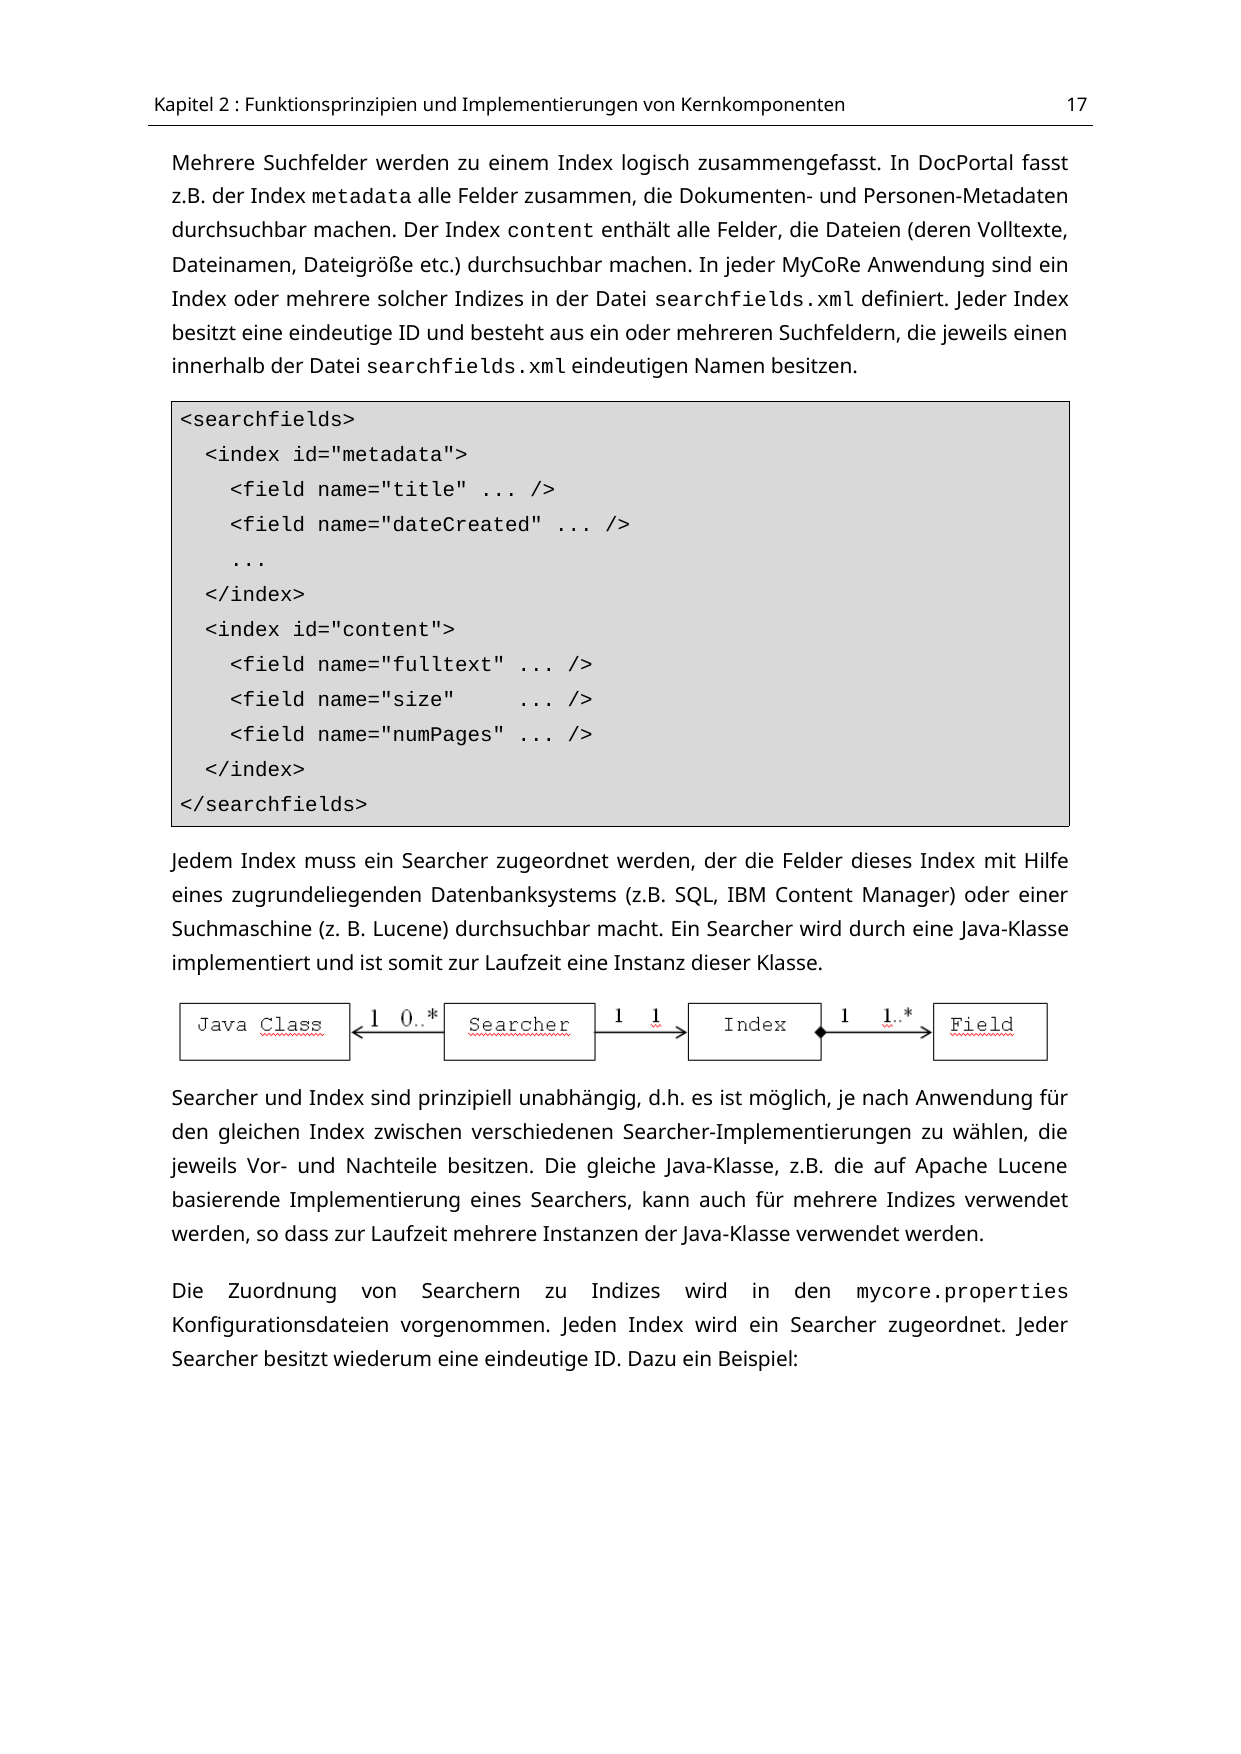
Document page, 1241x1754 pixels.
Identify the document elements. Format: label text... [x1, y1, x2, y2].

text Searcher und Index sind prinzipiell unabhängig, d.h. es ist möglich, je nach Anwendung für den gleichen Index zwischen verschiedenen Searcher-Implementierungen zu wählen, die jeweils Vor- und Nachteile besitzen. Die gleiche Java-Klasse, z.B. die auf Apache Lucene basierende Implementierung eines Searchers, kann auch für mehrere Indizes verwendet werden, so dass zur Laufzeit mehrere Instanzen der Java-Klasse verwendet werden. [171, 1078, 1069, 1247]
text ... [172, 541, 1069, 572]
text <field name="fulltext" ... /> [172, 646, 1069, 677]
text <index id="content"> [172, 611, 1069, 642]
text Jedem Index muss ein Searcher zugeordnet werden, der die Felder dieses Index mit Hilfe eines zugrundeliegenden Datenbanksystems (z.B. SQL, IBM Content Manager) oder einer Suchmaschine (z. B. Lucene) durchsuchbar macht. Ein Searcher wird durch eine Java-Klasse implementiert und ist somit zur Laufzeit eine Instanz dieser Klasse. [171, 846, 1069, 975]
text <field name="title" ... /> [172, 471, 1069, 502]
text <searchfields> [172, 402, 1069, 432]
text <field name="size" ... /> [172, 681, 1069, 712]
text </searchfields> [172, 786, 1069, 826]
picture [171, 975, 1069, 1078]
text <field name="numPages" ... /> [172, 716, 1069, 747]
text Mehrere Suchfelder werden zu einem Index logisch zusammengefasst. In DocPortal fasst z.B. der Index metadata alle Felder zusammen, die Dokumenten- und Personen-Metadaten durchsuchbar machen. Der Index content enthält alle Felder, die Dateien (deren Volltexte, Dateinamen, Dateigröße etc.) durchsuchbar machen. In jeder MyCoRe Anwendung sind ein Index oder mehrere solcher Indizes in der Datei searchfields.xml definiert. Jeder Index besitzt eine eindeutige ID und besteht aus ein oder mehreren Suchfeldern, die jeweils einen innerhalb der Datei searchfields.xml eindeutigen Namen besitzen. [171, 148, 1069, 380]
text </index> [172, 751, 1069, 782]
text <field name="dateCreated" ... /> [172, 506, 1069, 537]
text <index id="metadata"> [172, 436, 1069, 467]
text </index> [172, 576, 1069, 607]
text Die Zuordnung von Searchern zu Indizes wird in den mycore.properties Konfigurationsdateien vorgenommen. Jeden Index wird ein Searcher zugeordnet. Jeder Searcher besitzt wiederum eine eindeutige ID. Dazu ein Beispiel: [171, 1276, 1069, 1372]
